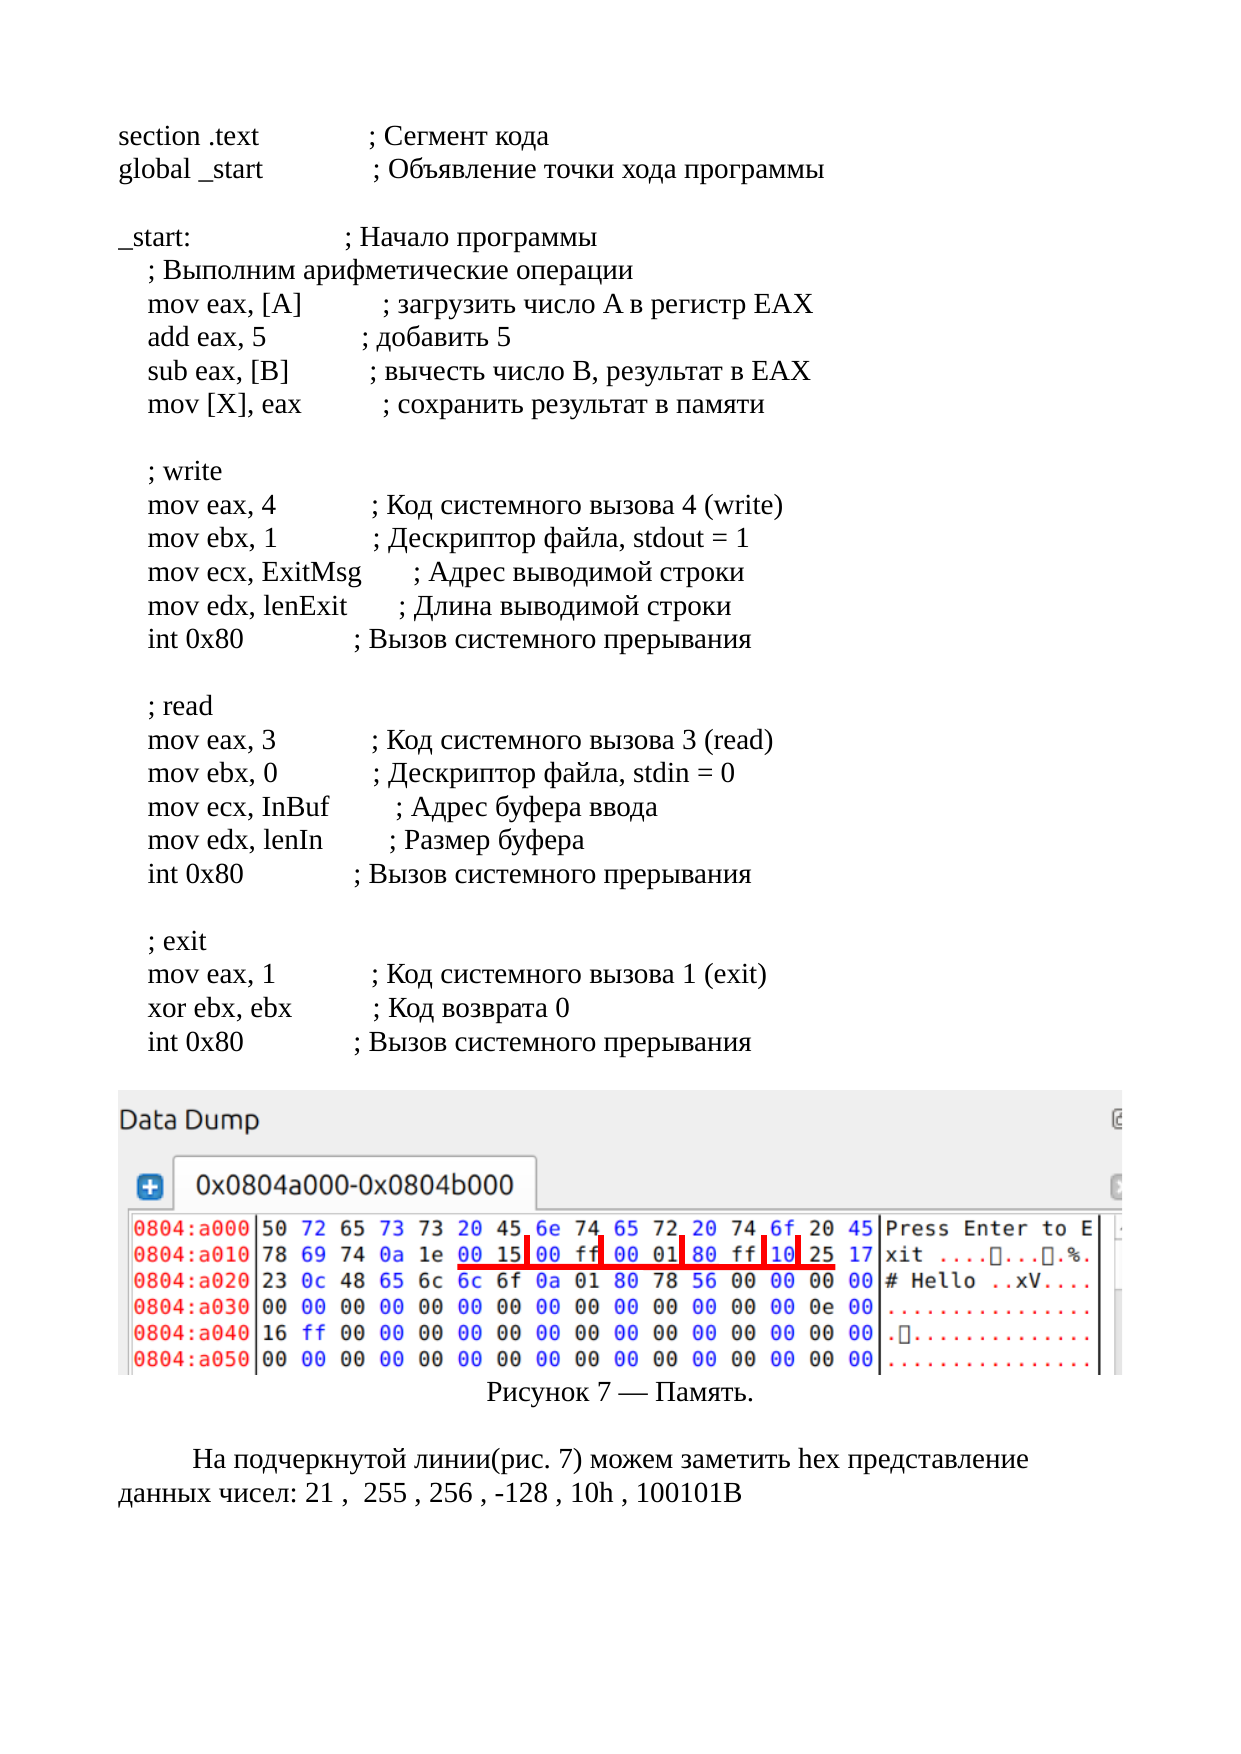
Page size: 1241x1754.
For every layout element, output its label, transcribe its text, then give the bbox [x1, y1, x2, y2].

text ; exit [118, 923, 1122, 957]
text sub eax, [B] ; вычесть число B, результат в EAX [118, 353, 1122, 386]
text int 0x80 ; Вызов системного прерывания [118, 856, 1122, 889]
text ; Выполним арифметические операции [118, 252, 1122, 286]
text int 0x80 ; Вызов системного прерывания [118, 1024, 1122, 1057]
text global _start ; Объявление точки хода программы [118, 152, 1122, 185]
text mov ecx, ExitMsg ; Адрес выводимой строки [118, 554, 1122, 588]
text add eax, 5 ; добавить 5 [118, 319, 1122, 353]
text mov ebx, 0 ; Дескриптор файла, stdin = 0 [118, 755, 1122, 789]
text mov edx, lenExit ; Длина выводимой строки [118, 588, 1122, 621]
text int 0x80 ; Вызов системного прерывания [118, 621, 1122, 655]
text ; write [118, 453, 1122, 487]
text На подчеркнутой линии(рис. 7) можем заметить hex представление данных чисел: 21 , 255 , 256 , -128 , 10h , 100101B [118, 1442, 1122, 1509]
text _start: ; Начало программы [118, 219, 1122, 252]
text mov [X], eax ; сохранить результат в памяти [118, 386, 1122, 420]
text mov eax, 3 ; Код системного вызова 3 (read) [118, 722, 1122, 755]
text xor ebx, ebx ; Код возврата 0 [118, 990, 1122, 1024]
text mov ebx, 1 ; Дескриптор файла, stdout = 1 [118, 521, 1122, 554]
picture [118, 1090, 1123, 1375]
text ; read [118, 688, 1122, 722]
text mov ecx, InBuf ; Адрес буфера ввода [118, 789, 1122, 822]
text Рисунок 7 — Память. [118, 1375, 1122, 1408]
text mov eax, [A] ; загрузить число A в регистр EAX [118, 286, 1122, 319]
text mov edx, lenIn ; Размер буфера [118, 822, 1122, 856]
text section .text ; Сегмент кода [118, 118, 1122, 152]
text mov eax, 4 ; Код системного вызова 4 (write) [118, 487, 1122, 521]
text mov eax, 1 ; Код системного вызова 1 (exit) [118, 957, 1122, 990]
